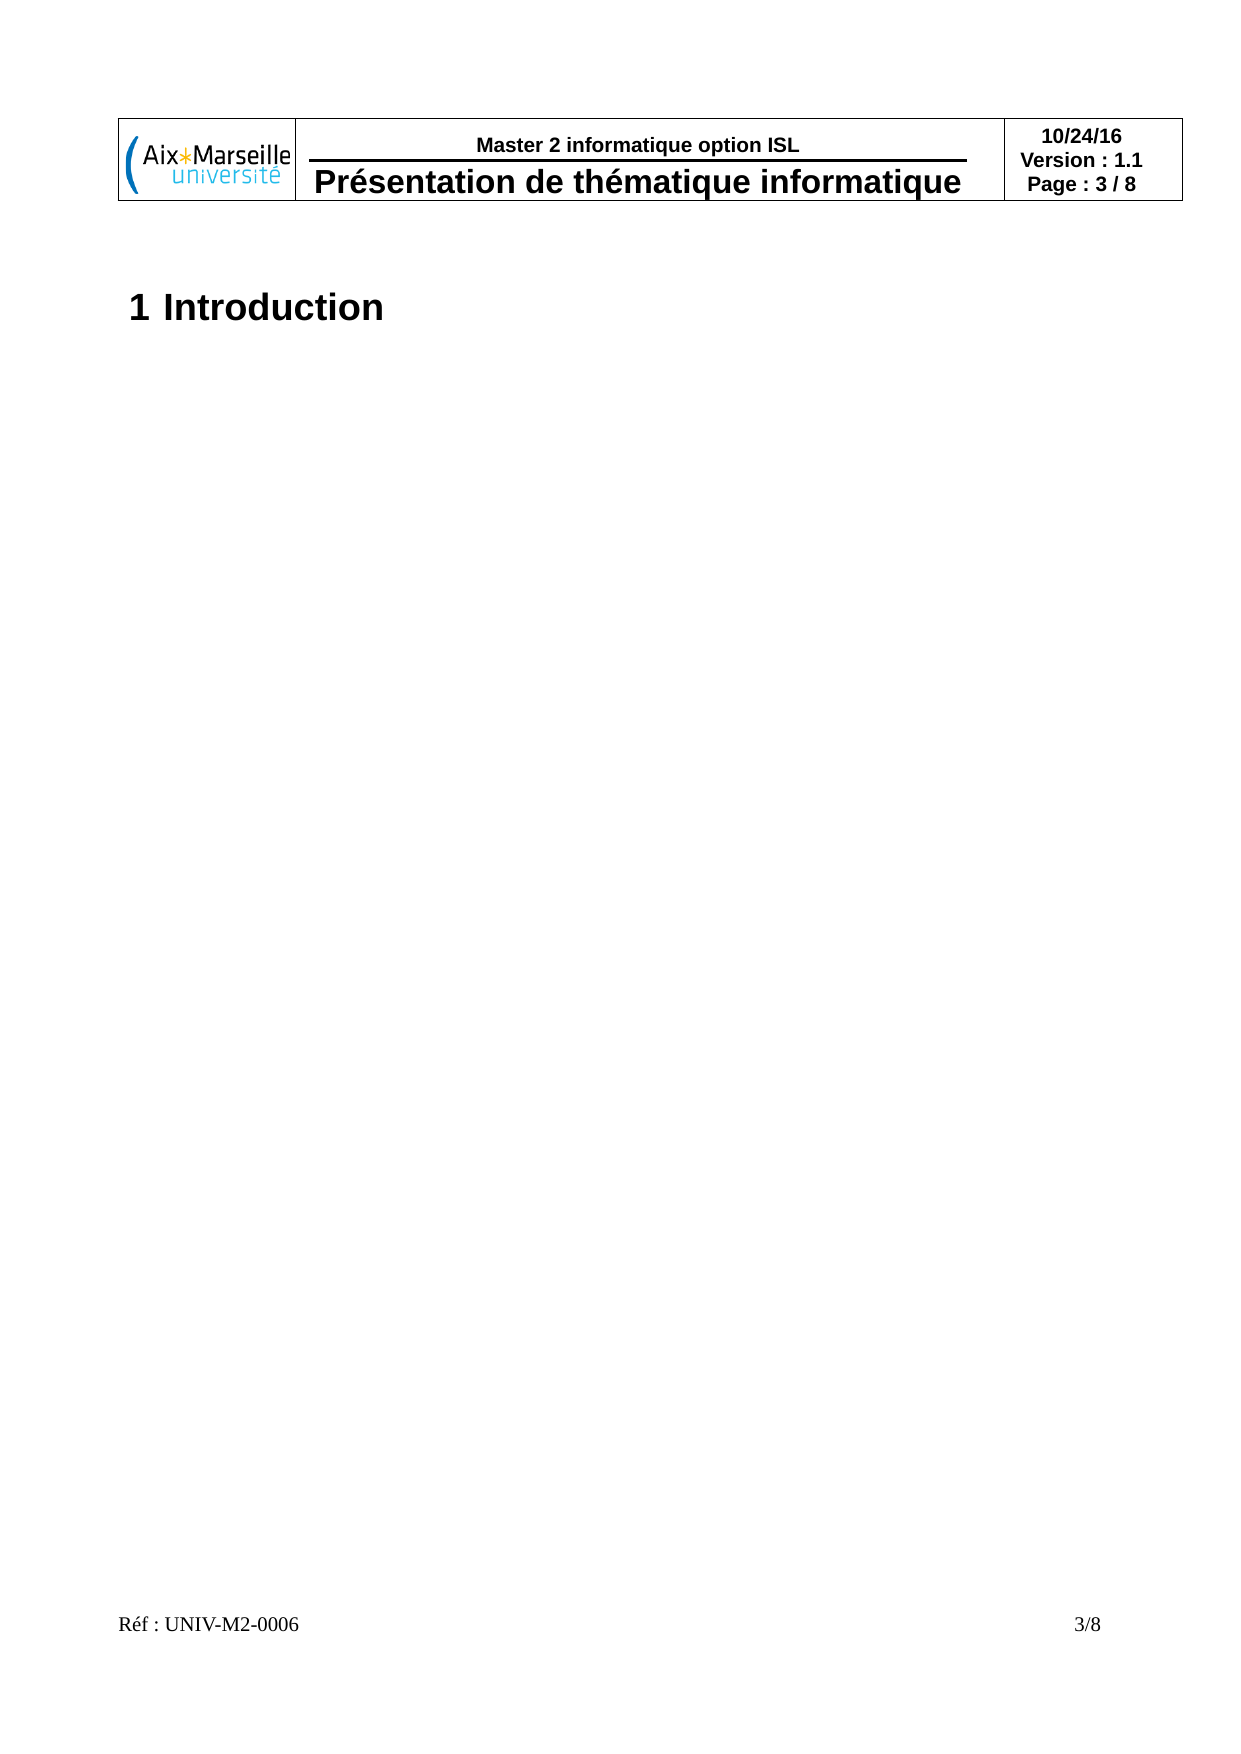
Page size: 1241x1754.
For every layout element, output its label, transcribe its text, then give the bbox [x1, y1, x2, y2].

picture [125, 136, 290, 194]
subtitle Introduction [118, 284, 1122, 328]
